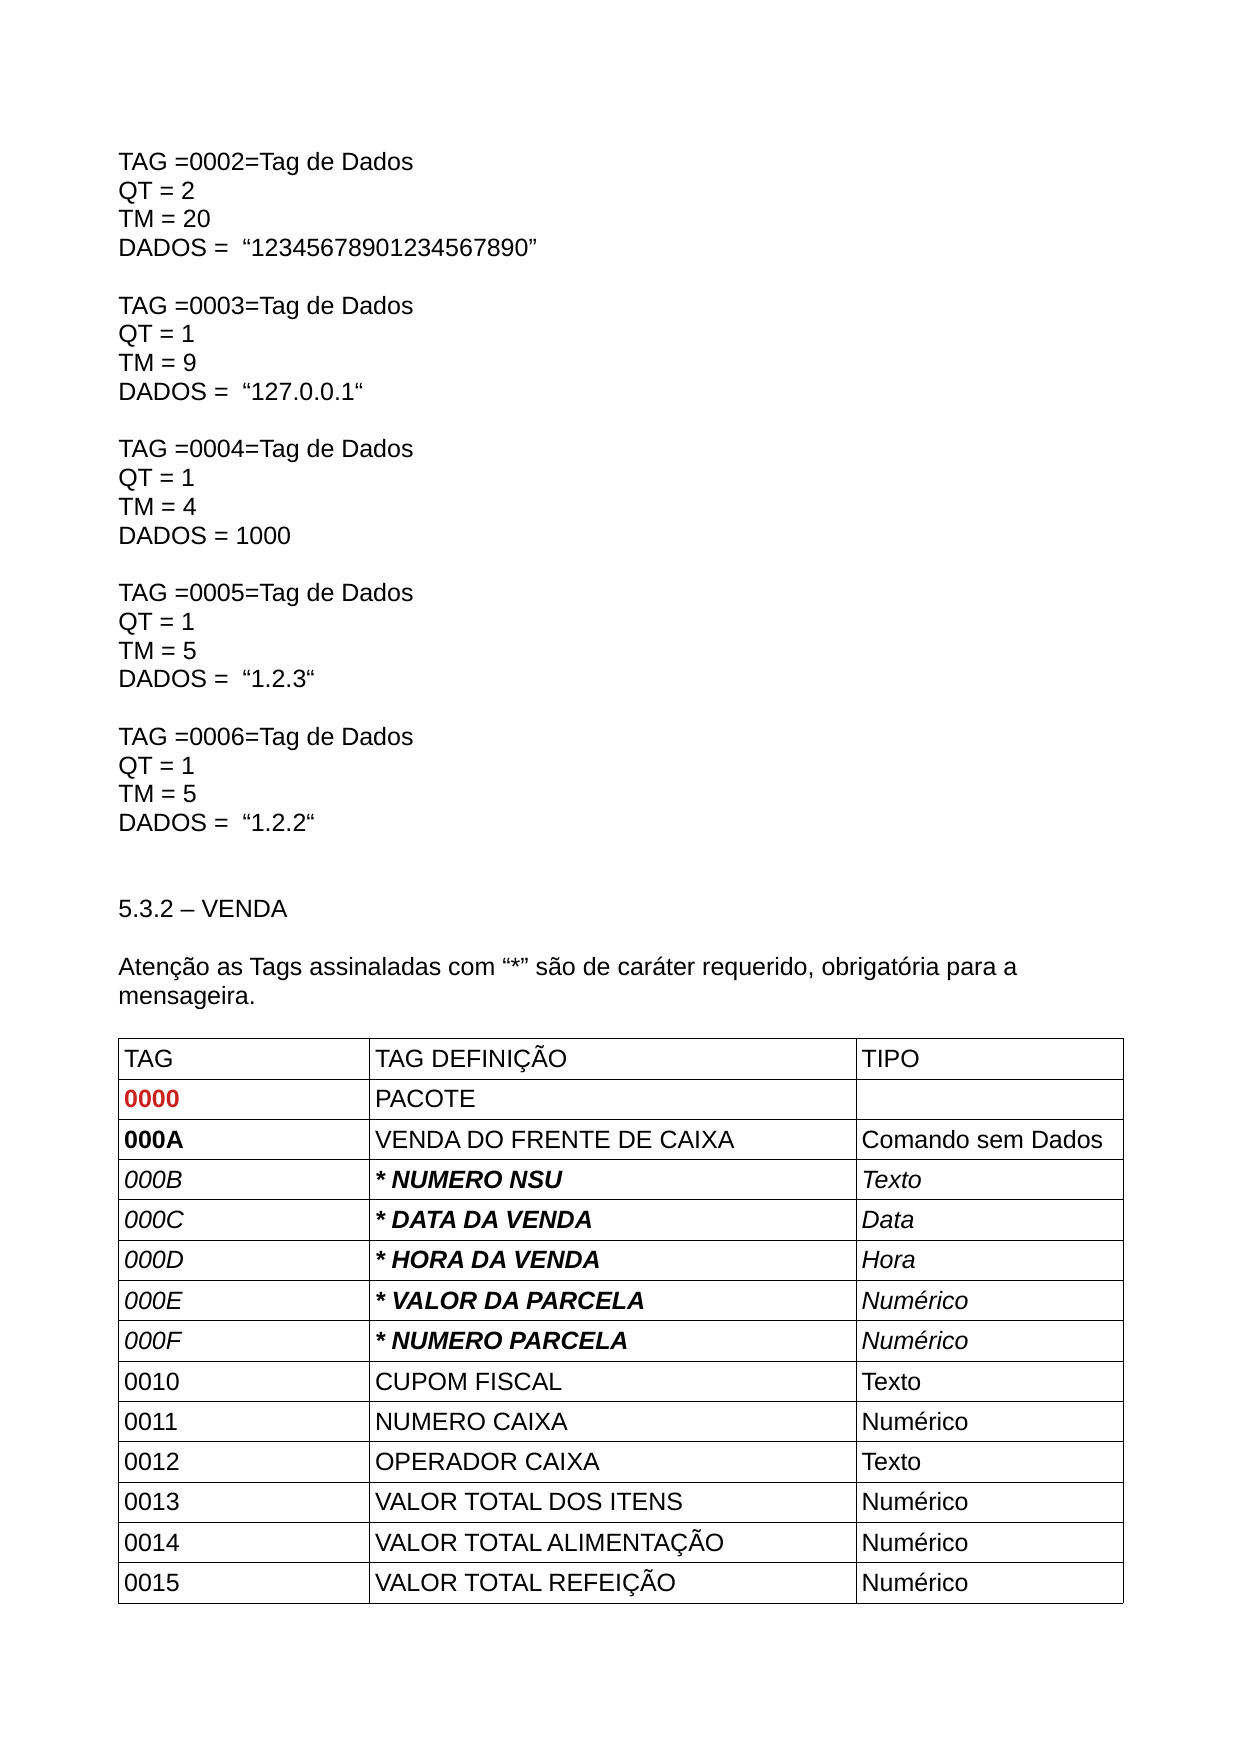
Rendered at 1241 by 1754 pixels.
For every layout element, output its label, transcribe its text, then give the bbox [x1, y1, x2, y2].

table_cell 000D [119, 1241, 369, 1280]
text QT = 1 [118, 607, 1122, 636]
table_cell 0010 [119, 1362, 369, 1401]
table_cell [857, 1080, 1123, 1119]
text TAG =0003=Tag de Dados [118, 291, 1122, 319]
text TM = 5 [118, 779, 1122, 808]
text 5.3.2 – VENDA [118, 894, 1122, 923]
table_cell 0013 [119, 1483, 369, 1522]
table_cell * VALOR DA PARCELA [370, 1281, 856, 1320]
table_cell PACOTE [370, 1080, 856, 1119]
table_cell Hora [857, 1241, 1123, 1280]
table_cell VENDA DO FRENTE DE CAIXA [370, 1120, 856, 1159]
table_cell VALOR TOTAL ALIMENTAÇÃO [370, 1523, 856, 1562]
text TM = 9 [118, 348, 1122, 377]
table_header TIPO [857, 1039, 1123, 1078]
text TM = 20 [118, 204, 1122, 233]
table_cell VALOR TOTAL DOS ITENS [370, 1483, 856, 1522]
table_header TAG [119, 1039, 369, 1078]
table_cell 0012 [119, 1442, 369, 1482]
text QT = 2 [118, 176, 1122, 204]
table_cell Data [857, 1200, 1123, 1240]
table_cell Numérico [857, 1523, 1123, 1562]
text TM = 4 [118, 492, 1122, 521]
table_cell 000C [119, 1200, 369, 1240]
table_cell NUMERO CAIXA [370, 1402, 856, 1441]
table_cell Texto [857, 1362, 1123, 1401]
table_cell Numérico [857, 1402, 1123, 1441]
text TM = 5 [118, 636, 1122, 664]
text TAG =0002=Tag de Dados [118, 147, 1122, 176]
table_cell * DATA DA VENDA [370, 1200, 856, 1240]
text TAG =0006=Tag de Dados [118, 722, 1122, 751]
text DADOS = “1.2.3“ [118, 664, 1122, 693]
table_cell 0011 [119, 1402, 369, 1441]
table_cell Comando sem Dados [857, 1120, 1123, 1159]
table_cell 000A [119, 1120, 369, 1159]
table_cell * HORA DA VENDA [370, 1241, 856, 1280]
text QT = 1 [118, 319, 1122, 348]
table_cell * NUMERO NSU [370, 1160, 856, 1199]
table_cell 000E [119, 1281, 369, 1320]
table_cell 0014 [119, 1523, 369, 1562]
text DADOS = 1000 [118, 521, 1122, 549]
table_cell OPERADOR CAIXA [370, 1442, 856, 1482]
table_cell 0015 [119, 1563, 369, 1602]
table_cell Texto [857, 1442, 1123, 1482]
table_cell Numérico [857, 1321, 1123, 1361]
text Atenção as Tags assinaladas com “*” são de caráter requerido, obrigatória para a mensageira. [118, 952, 1122, 1009]
text QT = 1 [118, 463, 1122, 492]
text DADOS = “12345678901234567890” [118, 233, 1122, 262]
table_cell Numérico [857, 1563, 1123, 1602]
table_cell Numérico [857, 1281, 1123, 1320]
table_cell VALOR TOTAL REFEIÇÃO [370, 1563, 856, 1602]
text TAG =0005=Tag de Dados [118, 578, 1122, 607]
table_cell 000B [119, 1160, 369, 1199]
text DADOS = “127.0.0.1“ [118, 377, 1122, 406]
table_cell * NUMERO PARCELA [370, 1321, 856, 1361]
text TAG =0004=Tag de Dados [118, 434, 1122, 463]
table_cell 000F [119, 1321, 369, 1361]
table_header TAG DEFINIÇÃO [370, 1039, 856, 1078]
table_cell Numérico [857, 1483, 1123, 1522]
text QT = 1 [118, 751, 1122, 779]
table_cell 0000 [119, 1080, 369, 1119]
table_cell Texto [857, 1160, 1123, 1199]
text DADOS = “1.2.2“ [118, 808, 1122, 837]
table_cell CUPOM FISCAL [370, 1362, 856, 1401]
